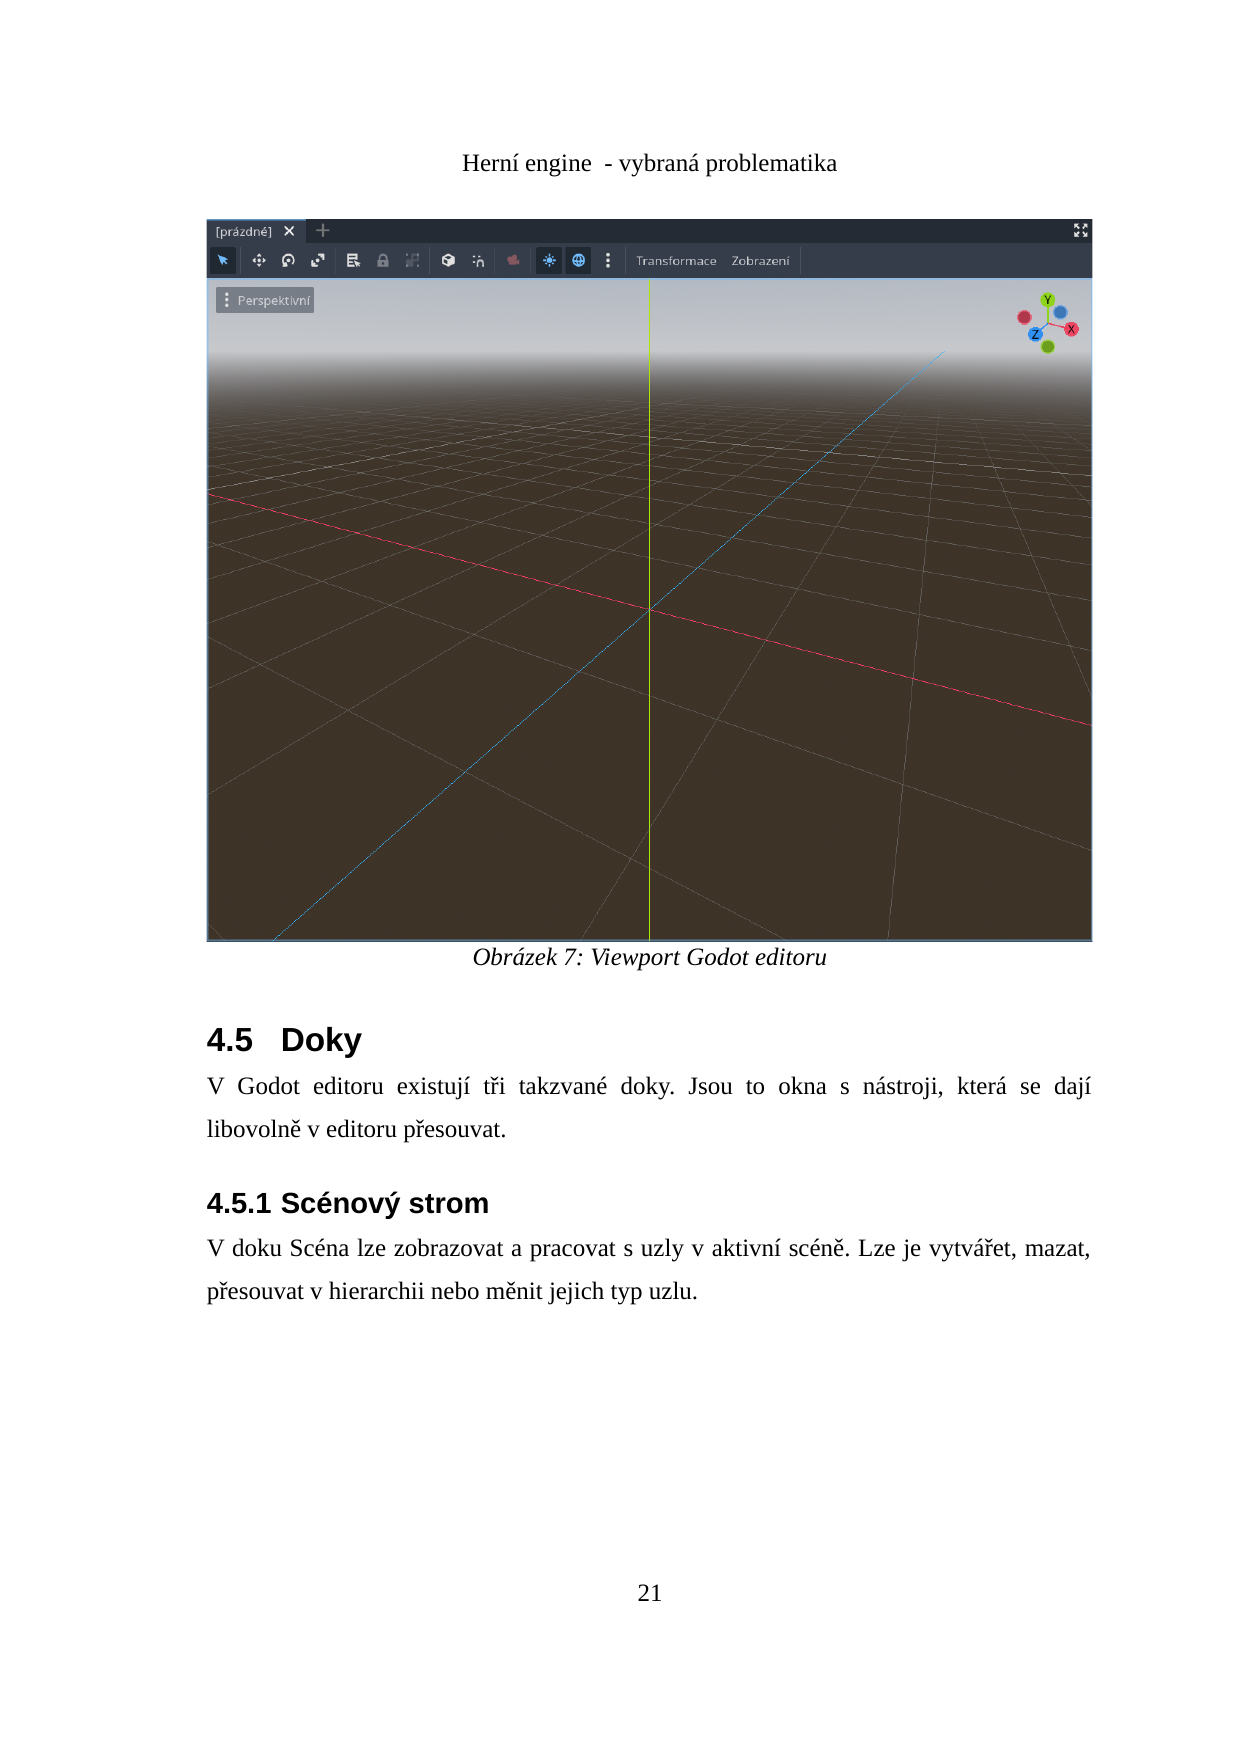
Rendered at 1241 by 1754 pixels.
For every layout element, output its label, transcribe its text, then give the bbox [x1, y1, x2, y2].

text V Godot editoru existují tři takzvané doky. Jsou to okna s nástroji, která se dají libovolně v editoru přesouvat. [207, 1071, 1093, 1143]
text V doku Scéna lze zobrazovat a pracovat s uzly v aktivní scéně. Lze je vytvářet, mazat, přesouvat v hierarchii nebo měnit jejich typ uzlu. [207, 1233, 1093, 1304]
picture [206, 219, 1093, 942]
subtitle Doky [207, 1020, 1093, 1059]
subtitle Scénový strom [207, 1187, 1093, 1220]
text Obrázek 7: Viewport Godot editoru [207, 942, 1093, 970]
